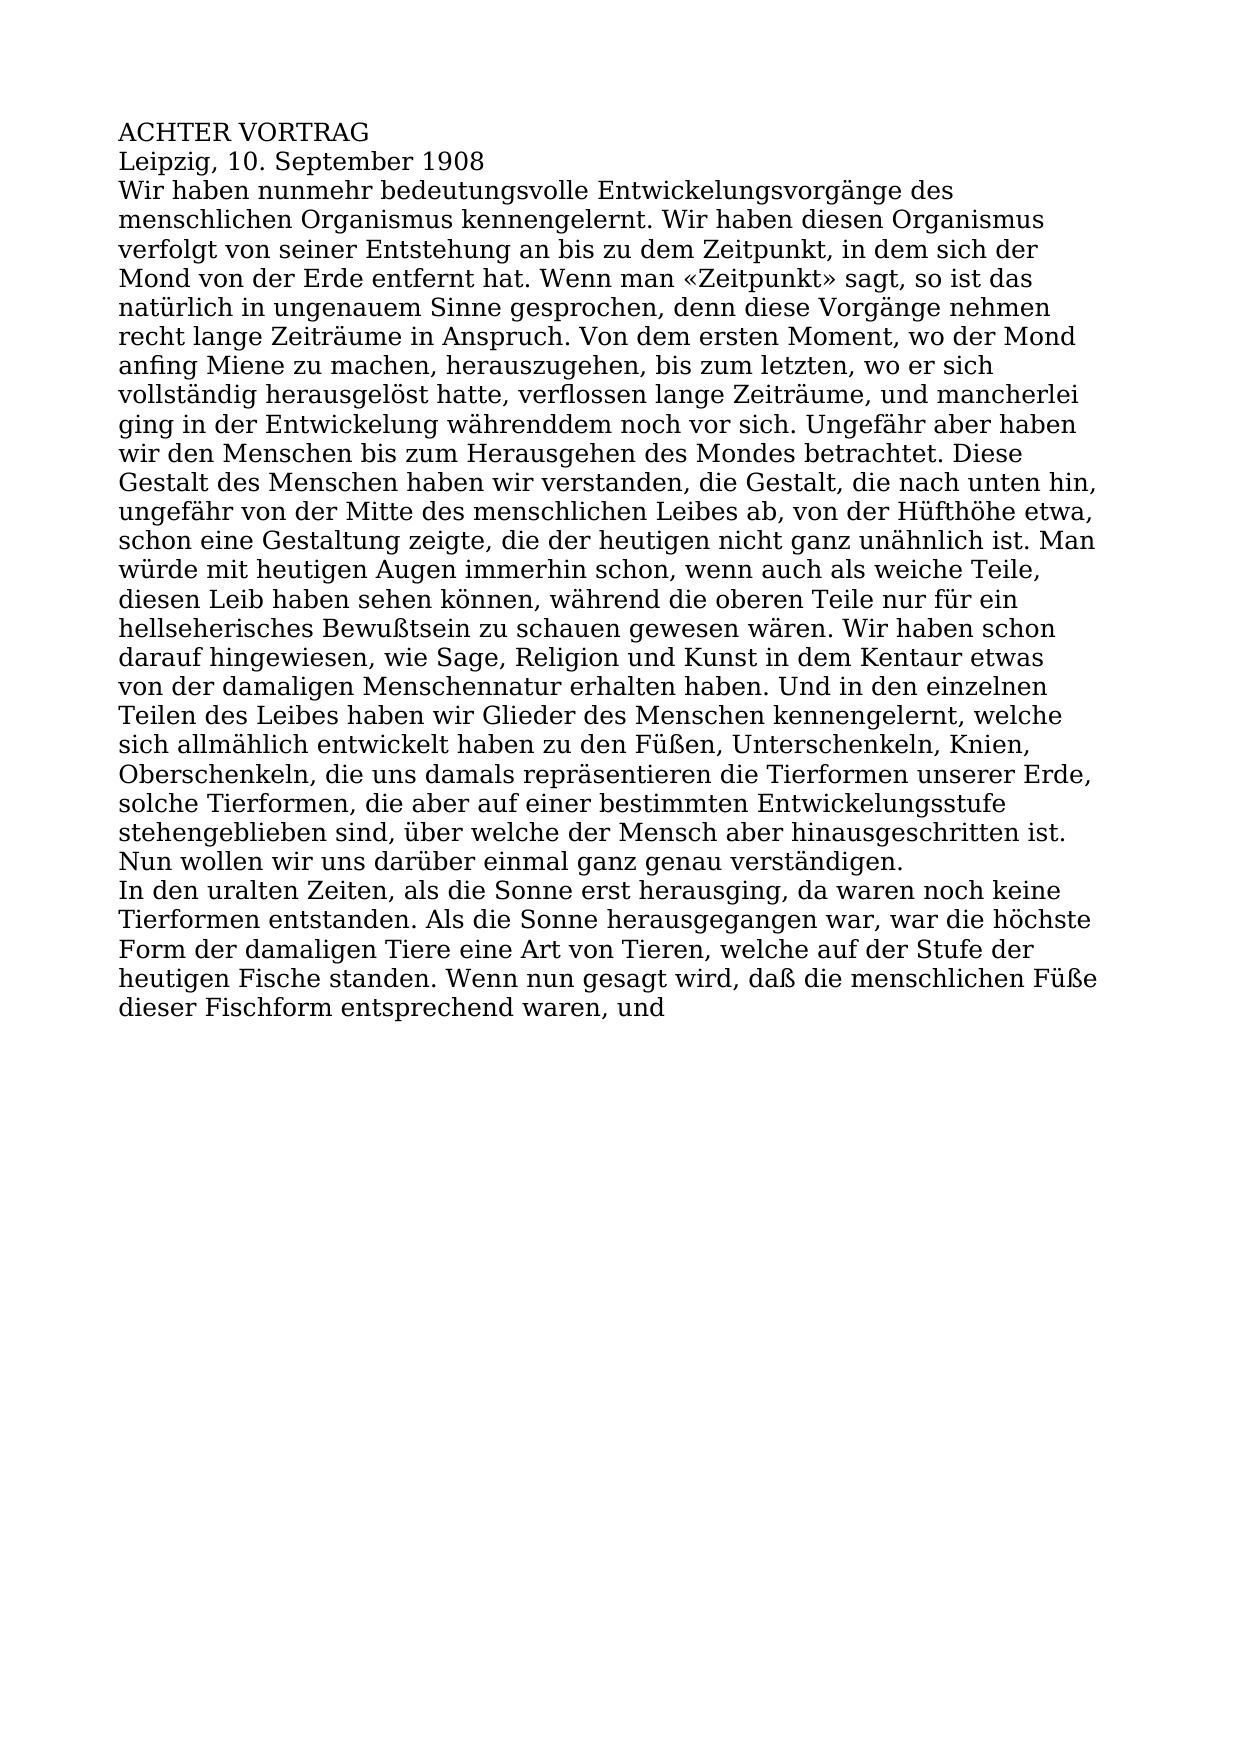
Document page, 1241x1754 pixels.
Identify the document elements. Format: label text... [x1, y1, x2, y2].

text Teilen des Leibes haben wir Glieder des Menschen kennengelernt, welche [118, 701, 1122, 731]
text solche Tierformen, die aber auf einer bestimmten Entwickelungsstufe [118, 789, 1122, 818]
text Gestalt des Menschen haben wir verstanden, die Gestalt, die nach unten hin, [118, 468, 1122, 497]
text Leipzig, 10. September 1908 [118, 147, 1122, 176]
text natürlich in ungenauem Sinne gesprochen, denn diese Vorgänge nehmen [118, 293, 1122, 322]
text ungefähr von der Mitte des menschlichen Leibes ab, von der Hüfthöhe etwa, [118, 497, 1122, 526]
text Mond von der Erde entfernt hat. Wenn man «Zeitpunkt» sagt, so ist das [118, 264, 1122, 293]
text würde mit heutigen Augen immerhin schon, wenn auch als weiche Teile, [118, 556, 1122, 585]
text ging in der Entwickelung währenddem noch vor sich. Ungefähr aber haben [118, 410, 1122, 439]
text Tierformen entstanden. Als die Sonne herausgegangen war, war die höchste [118, 906, 1122, 935]
text Form der damaligen Tiere eine Art von Tieren, welche auf der Stufe der [118, 935, 1122, 964]
text verfolgt von seiner Entstehung an bis zu dem Zeitpunkt, in dem sich der [118, 235, 1122, 264]
text In den uralten Zeiten, als die Sonne erst herausging, da waren noch keine [118, 876, 1122, 906]
text ACHTER VORTRAG [118, 118, 1122, 147]
text dieser Fischform entsprechend waren, und [118, 993, 1122, 1022]
text Wir haben nunmehr bedeutungsvolle Entwickelungsvorgänge des [118, 176, 1122, 206]
text Nun wollen wir uns darüber einmal ganz genau verständigen. [118, 847, 1122, 876]
text anfing Miene zu machen, herauszugehen, bis zum letzten, wo er sich [118, 351, 1122, 381]
text darauf hingewiesen, wie Sage, Religion und Kunst in dem Kentaur etwas [118, 643, 1122, 672]
text wir den Menschen bis zum Herausgehen des Mondes betrachtet. Diese [118, 439, 1122, 468]
text stehengeblieben sind, über welche der Mensch aber hinausgeschritten ist. [118, 818, 1122, 847]
text recht lange Zeiträume in Anspruch. Von dem ersten Moment, wo der Mond [118, 322, 1122, 351]
text menschlichen Organismus kennengelernt. Wir haben diesen Organismus [118, 206, 1122, 235]
text diesen Leib haben sehen können, während die oberen Teile nur für ein [118, 585, 1122, 614]
text schon eine Gestaltung zeigte, die der heutigen nicht ganz unähnlich ist. Man [118, 526, 1122, 556]
text von der damaligen Menschennatur erhalten haben. Und in den einzelnen [118, 672, 1122, 701]
text heutigen Fische standen. Wenn nun gesagt wird, daß die menschlichen Füße [118, 964, 1122, 993]
text sich allmählich entwickelt haben zu den Füßen, Unterschenkeln, Knien, [118, 731, 1122, 760]
text Oberschenkeln, die uns damals repräsentieren die Tierformen unserer Erde, [118, 760, 1122, 789]
text vollständig herausgelöst hatte, verflossen lange Zeiträume, und mancherlei [118, 381, 1122, 410]
text hellseherisches Bewußtsein zu schauen gewesen wären. Wir haben schon [118, 614, 1122, 643]
